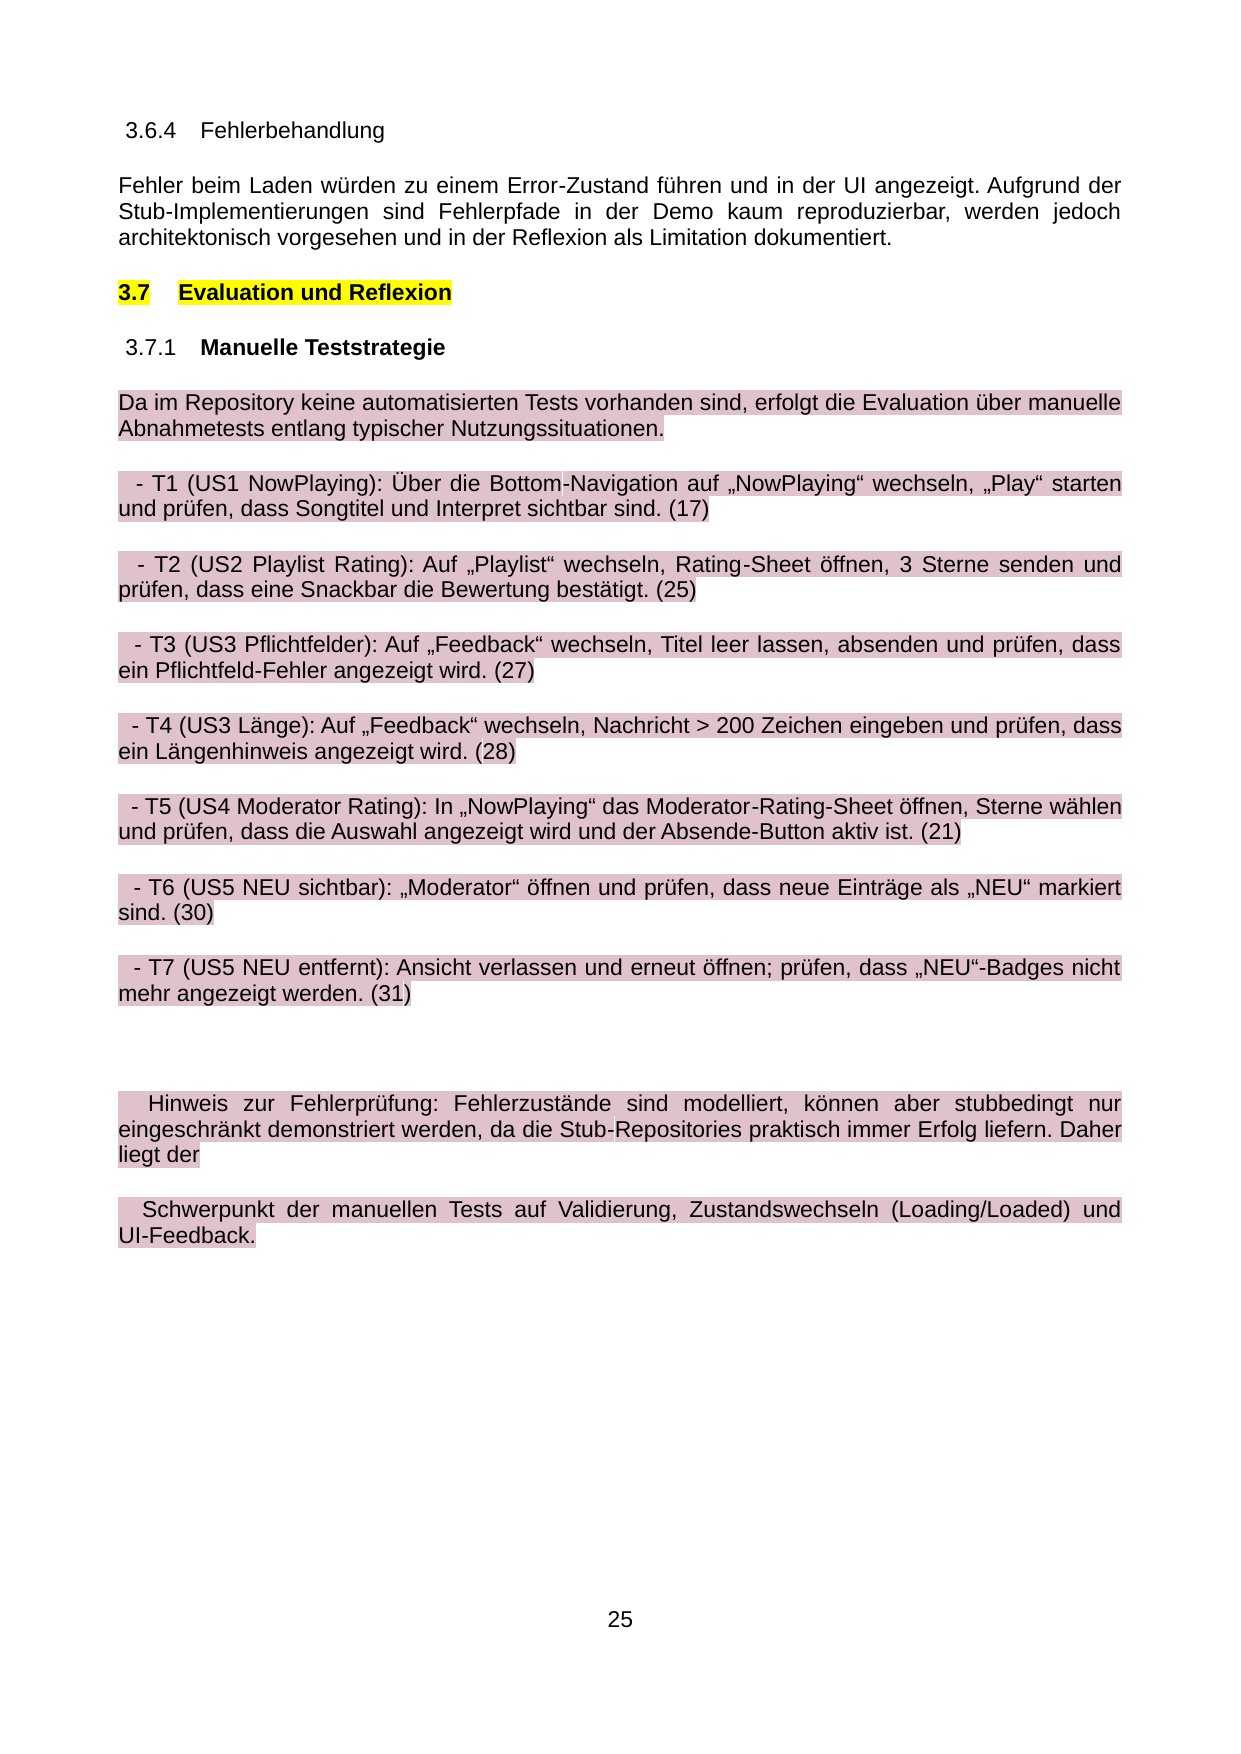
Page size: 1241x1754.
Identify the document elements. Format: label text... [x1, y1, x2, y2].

text Da im Repository keine automatisierten Tests vorhanden sind, erfolgt die Evaluation über manuelle Abnahmetests entlang typischer Nutzungssituationen. [118, 390, 1122, 441]
text - T3 (US3 Pflichtfelder): Auf „Feedback“ wechseln, Titel leer lassen, absenden und prüfen, dass ein Pflichtfeld‑Fehler angezeigt wird. (27) [118, 632, 1122, 683]
text - T2 (US2 Playlist Rating): Auf „Playlist“ wechseln, Rating‑Sheet öffnen, 3 Sterne senden und prüfen, dass eine Snackbar die Bewertung bestätigt. (25) [118, 551, 1122, 602]
text Schwerpunkt der manuellen Tests auf Validierung, Zustandswechseln (Loading/Loaded) und UI‑Feedback. [118, 1197, 1122, 1248]
subtitle Fehlerbehandlung [125, 118, 1122, 144]
text - T6 (US5 NEU sichtbar): „Moderator“ öffnen und prüfen, dass neue Einträge als „NEU“ markiert sind. (30) [118, 874, 1122, 925]
text Hinweis zur Fehlerprüfung: Fehlerzustände sind modelliert, können aber stubbedingt nur eingeschränkt demonstriert werden, da die Stub‑Repositories praktisch immer Erfolg liefern. Daher liegt der [118, 1091, 1122, 1168]
text - T1 (US1 NowPlaying): Über die Bottom‑Navigation auf „NowPlaying“ wechseln, „Play“ starten und prüfen, dass Songtitel und Interpret sichtbar sind. (17) [118, 471, 1122, 522]
text Fehler beim Laden würden zu einem Error‑Zustand führen und in der UI angezeigt. Aufgrund der Stub‑Implementierungen sind Fehlerpfade in der Demo kaum reproduzierbar, werden jedoch architektonisch vorgesehen und in der Reflexion als Limitation dokumentiert. [118, 173, 1122, 250]
text - T4 (US3 Länge): Auf „Feedback“ wechseln, Nachricht > 200 Zeichen eingeben und prüfen, dass ein Längenhinweis angezeigt wird. (28) [118, 713, 1122, 764]
subtitle Evaluation und Reflexion [118, 279, 1122, 305]
text - T5 (US4 Moderator Rating): In „NowPlaying“ das Moderator‑Rating‑Sheet öffnen, Sterne wählen und prüfen, dass die Auswahl angezeigt wird und der Absende-Button aktiv ist. (21) [118, 793, 1122, 845]
text - T7 (US5 NEU entfernt): Ansicht verlassen und erneut öffnen; prüfen, dass „NEU“-Badges nicht mehr angezeigt werden. (31) [118, 955, 1122, 1006]
subtitle Manuelle Teststrategie [125, 335, 1122, 360]
